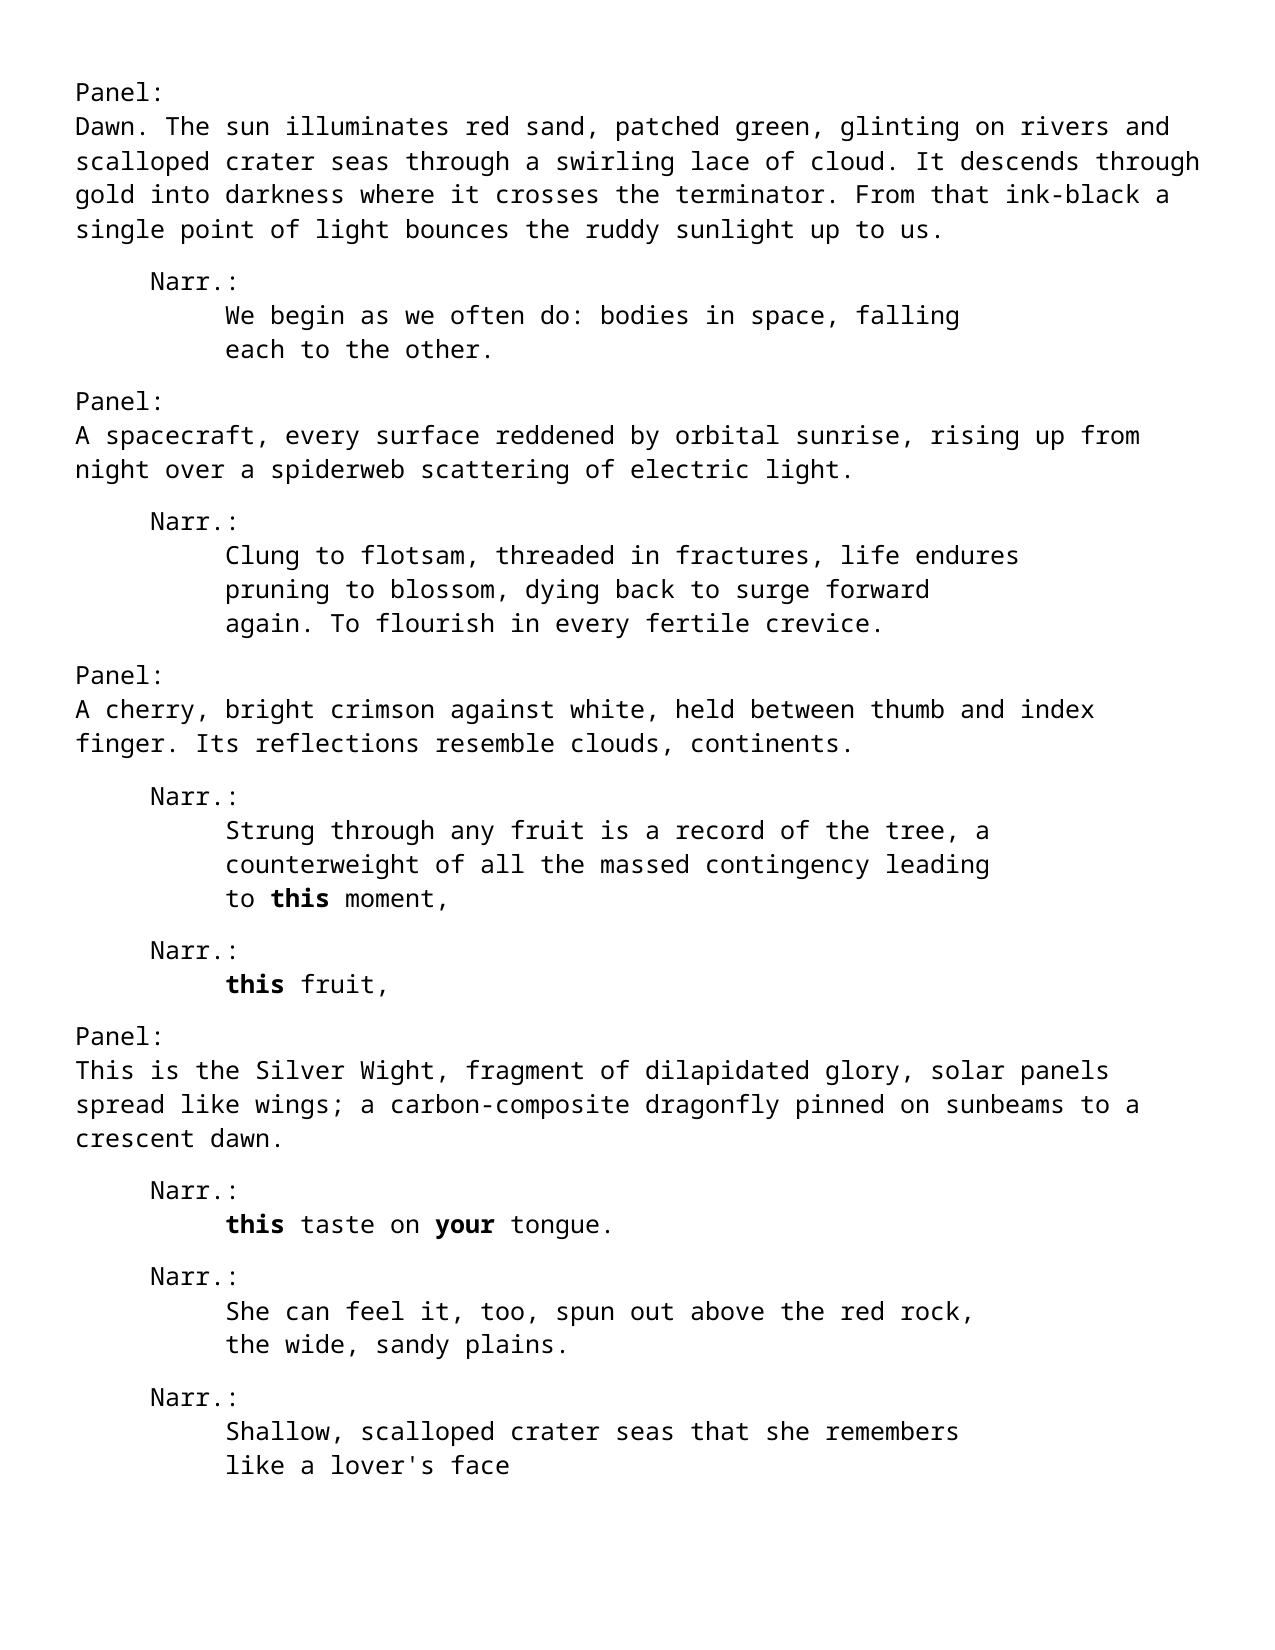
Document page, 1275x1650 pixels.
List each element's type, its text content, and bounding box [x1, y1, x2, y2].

text Narr.: Shallow, scalloped crater seas that she remembers like a lover's face [150, 1379, 1031, 1481]
text Narr.: this taste on your tongue. [150, 1173, 1031, 1241]
text Narr.: We begin as we often do: bodies in space, falling each to the other. [150, 263, 1031, 366]
text Panel: This is the Silver Wight, fragment of dilapidated glory, solar panels spread like wings; a carbon-composite dragonfly pinned on sunbeams to a crescent dawn. [75, 1019, 1200, 1155]
text Panel: A cherry, bright crimson against white, held between thumb and index finger. Its reflections resemble clouds, continents. [75, 658, 1200, 760]
text Narr.: Strung through any fruit is a record of the tree, a counterweight of all the massed contingency leading to this moment, [150, 778, 1031, 914]
text Narr.: She can feel it, too, spun out above the red rock, the wide, sandy plains. [150, 1259, 1031, 1361]
text Panel: Dawn. The sun illuminates red sand, patched green, glinting on rivers and scalloped crater seas through a swirling lace of cloud. It descends through gold into darkness where it crosses the terminator. From that ink-black a single point of light bounces the ruddy sunlight up to us. [75, 75, 1200, 245]
text Panel: A spacecraft, every surface reddened by orbital sunrise, rising up from night over a spiderweb scattering of electric light. [75, 383, 1200, 486]
text Narr.: this fruit, [150, 932, 1031, 1001]
text Narr.: Clung to flotsam, threaded in fractures, life endures pruning to blossom, dying back to surge forward again. To flourish in every fertile crevice. [150, 504, 1031, 640]
